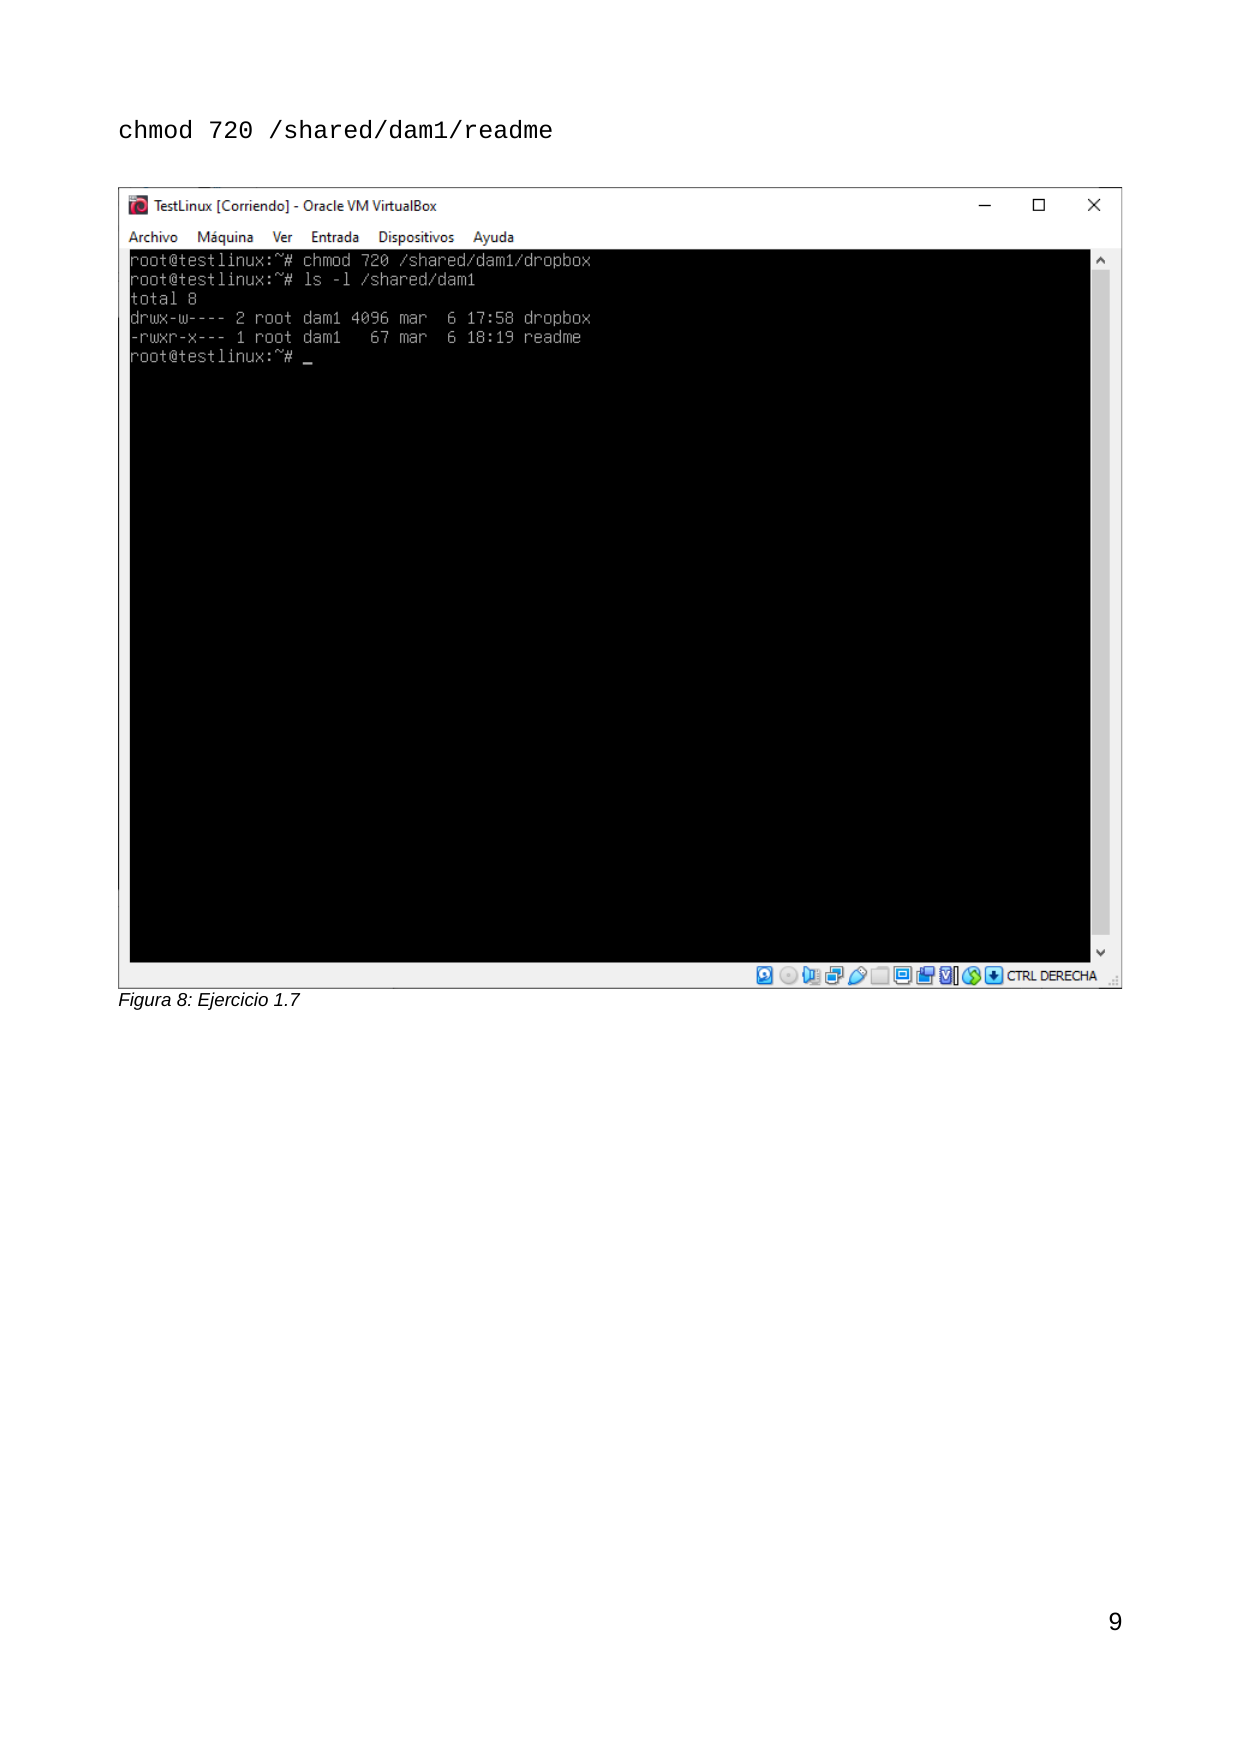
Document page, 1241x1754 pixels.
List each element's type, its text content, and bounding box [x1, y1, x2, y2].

text chmod 720 /shared/dam1/readme [118, 118, 1122, 146]
text Figura 8: Ejercicio 1.7 [118, 989, 1122, 1010]
picture [118, 187, 1123, 989]
